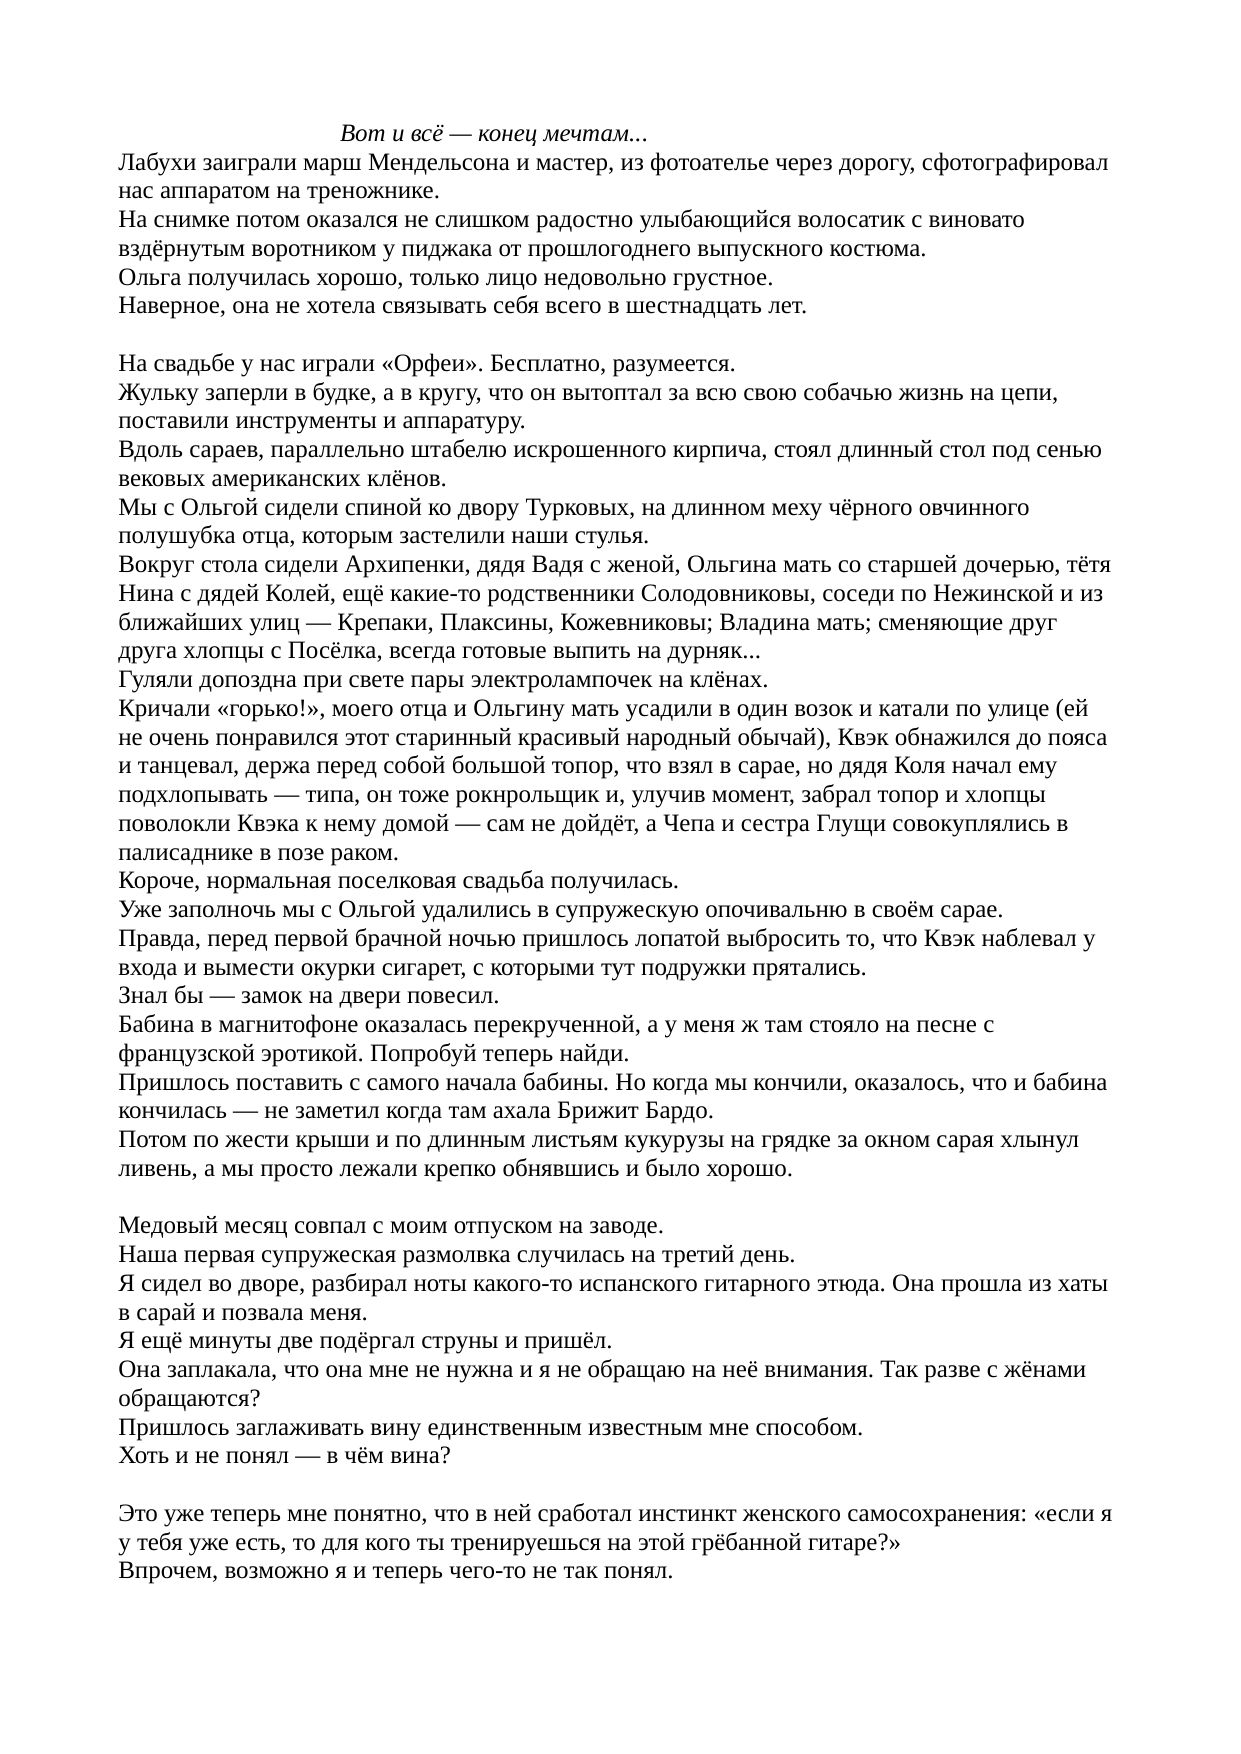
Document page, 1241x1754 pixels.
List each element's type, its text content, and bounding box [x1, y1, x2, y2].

text На снимке потом оказался не слишком радостно улыбающийся волосатик с виновато вздёрнутым воротником у пиджака от прошлогоднего выпускного костюма. [118, 204, 1122, 262]
text Вдоль сараев, параллельно штабелю искрошенного кирпича, стоял длинный стол под сенью вековых американских клёнов. [118, 434, 1122, 492]
text Мы с Ольгой сидели спиной ко двору Турковых, на длинном меху чёрного овчинного полушубка отца, которым застелили наши стулья. [118, 492, 1122, 549]
text На свадьбе у нас играли «Орфеи». Бесплатно, разумеется. [118, 348, 1122, 377]
text Я ещё минуты две подёргал струны и пришёл. [118, 1326, 1122, 1354]
text Кричали «горько!», моего отца и Ольгину мать усадили в один возок и катали по улице (ей не очень понравился этот старинный красивый народный обычай), Квэк обнажился до пояса и танцевал, держа перед собой большой топор, что взял в сарае, но дядя Коля начал ему подхлопывать — типа, он тоже рокнрольщик и, улучив момент, забрал топор и хлопцы поволокли Квэка к нему домой — сам не дойдёт, а Чепа и сестра Глущи совокуплялись в палисаднике в позе раком. [118, 693, 1122, 866]
text Потом по жести крыши и по длинным листьям кукурузы на грядке за окном сарая хлынул ливень, а мы просто лежали крепко обнявшись и было хорошо. [118, 1124, 1122, 1182]
text Хоть и не понял — в чём вина? [118, 1441, 1122, 1469]
text Она заплакала, что она мне не нужна и я не обращаю на неё внимания. Так разве с жёнами обращаются? [118, 1354, 1122, 1412]
text Знал бы — замок на двери повесил. [118, 981, 1122, 1009]
text Это уже теперь мне понятно, что в ней сработал инстинкт женского самосохранения: «если я у тебя уже есть, то для кого ты тренируешься на этой грёбанной гитаре?» [118, 1498, 1122, 1556]
text Вокруг стола сидели Архипенки, дядя Вадя с женой, Ольгина мать со старшей дочерью, тётя Нина с дядей Колей, ещё какие-то родственники Солодовниковы, соседи по Нежинской и из ближайших улиц — Крепаки, Плаксины, Кожевниковы; Владина мать; сменяющие друг друга хлопцы с Посёлка, всегда готовые выпить на дурняк... [118, 549, 1122, 664]
text Наша первая супружеская размолвка случилась на третий день. [118, 1239, 1122, 1268]
text Лабухи заиграли марш Мендельсона и мастер, из фотоателье через дорогу, сфотографировал нас аппаратом на треножнике. [118, 147, 1122, 204]
text Я сидел во дворе, разбирал ноты какого-то испанского гитарного этюда. Она прошла из хаты в сарай и позвала меня. [118, 1268, 1122, 1326]
text Бабина в магнитофоне оказалась перекрученной, а у меня ж там стояло на песне с французской эротикой. Попробуй теперь найди. [118, 1009, 1122, 1067]
text Правда, перед первой брачной ночью пришлось лопатой выбросить то, что Квэк наблевал у входа и вымести окурки сигарет, с которыми тут подружки прятались. [118, 923, 1122, 981]
text Жульку заперли в будке, а в кругу, что он вытоптал за всю свою собачью жизнь на цепи, поставили инструменты и аппаратуру. [118, 377, 1122, 434]
text Гуляли допоздна при свете пары электролампочек на клёнах. [118, 664, 1122, 693]
text Уже заполночь мы с Ольгой удалились в супружескую опочивальню в своём сарае. [118, 894, 1122, 923]
text Медовый месяц совпал с моим отпуском на заводе. [118, 1211, 1122, 1239]
text Пришлось поставить с самого начала бабины. Но когда мы кончили, оказалось, что и бабина кончилась — не заметил когда там ахала Брижит Бардо. [118, 1067, 1122, 1124]
text Короче, нормальная поселковая свадьба получилась. [118, 866, 1122, 894]
text Наверное, она не хотела связывать себя всего в шестнадцать лет. [118, 291, 1122, 319]
text Вот и всё — конец мечтам... [118, 118, 1122, 147]
text Ольга получилась хорошо, только лицо недовольно грустное. [118, 262, 1122, 291]
text Пришлось заглаживать вину единственным известным мне способом. [118, 1412, 1122, 1441]
text Впрочем, возможно я и теперь чего-то не так понял. [118, 1556, 1122, 1584]
